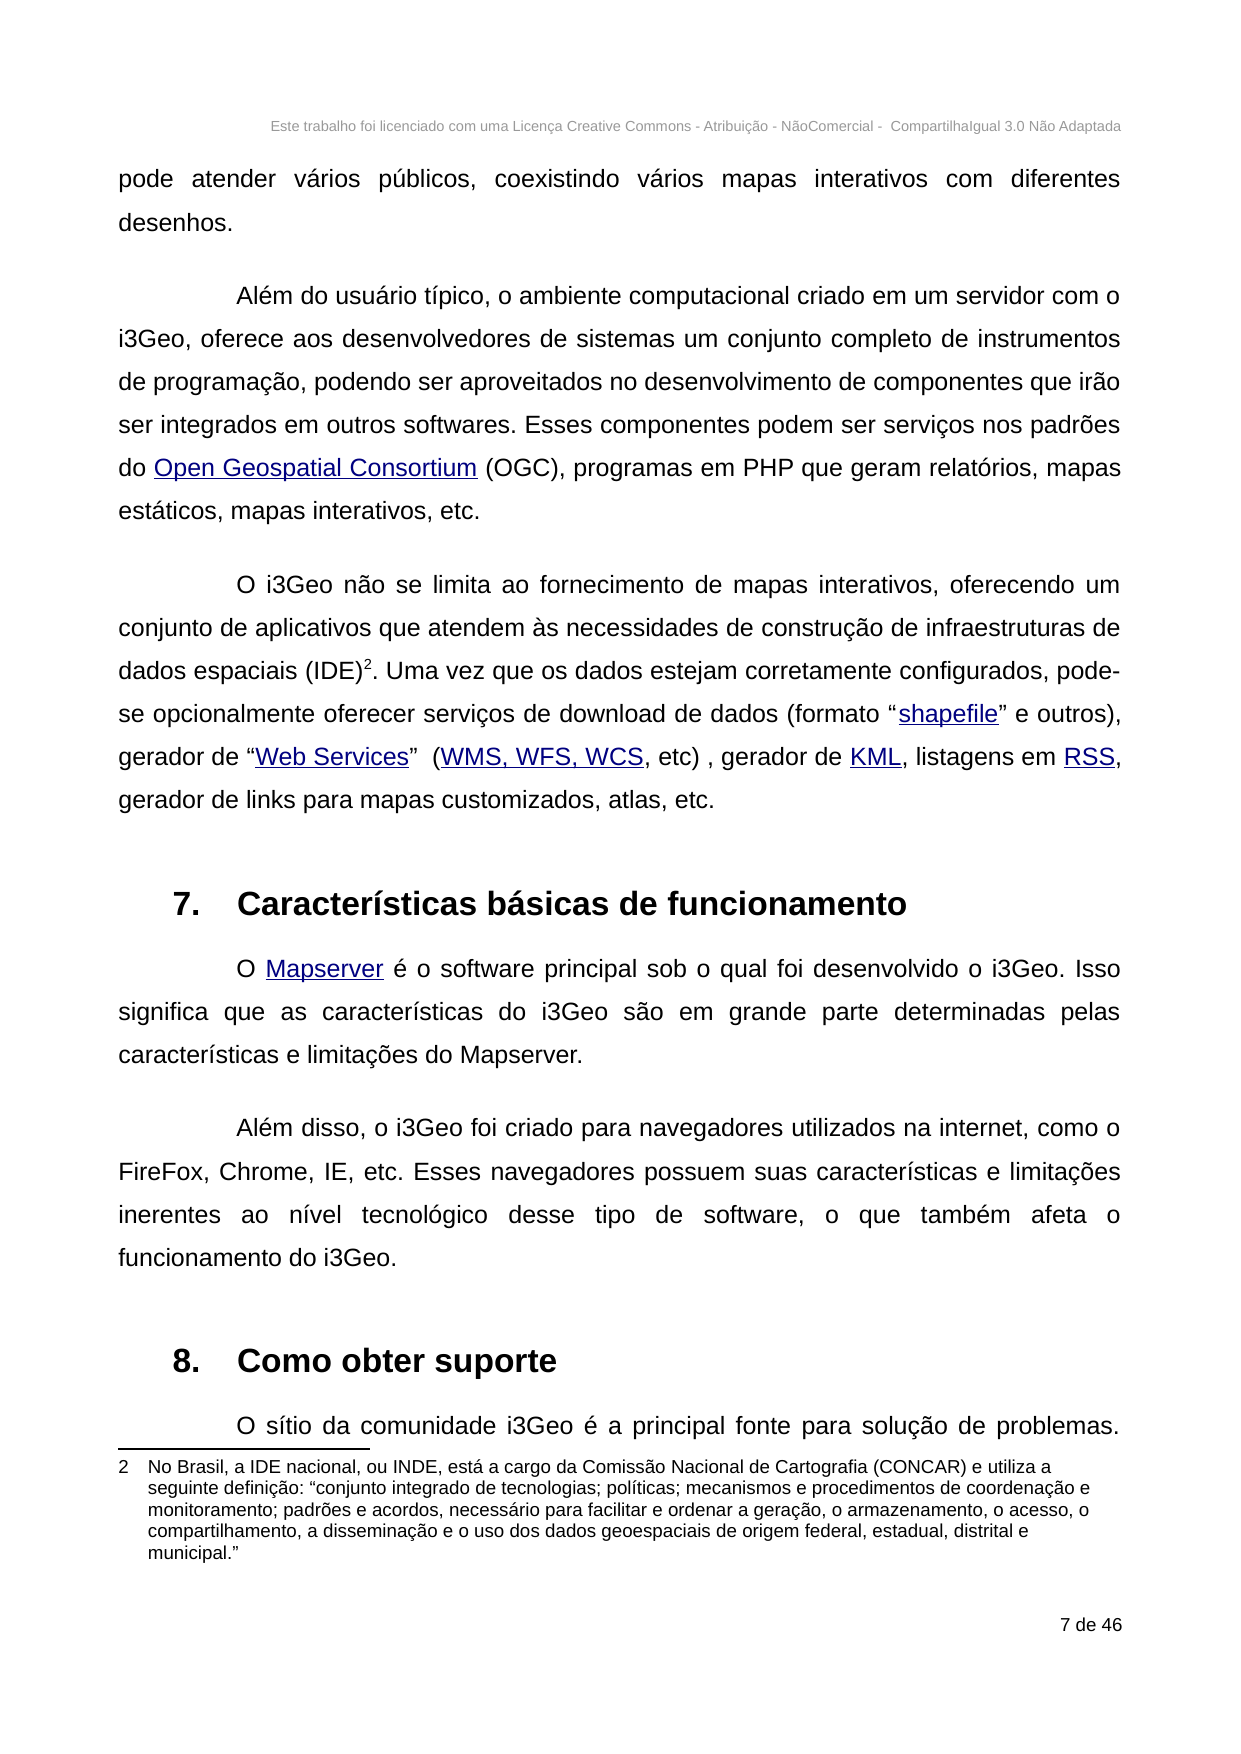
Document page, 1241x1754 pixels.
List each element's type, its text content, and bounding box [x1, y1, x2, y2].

text No Brasil, a IDE nacional, ou INDE, está a cargo da Comissão Nacional de Cartografia (CONCAR) e utiliza a seguinte definição: “conjunto integrado de tecnologias; políticas; mecanismos e procedimentos de coordenação e monitoramento; padrões e acordos, necessário para facilitar e ordenar a geração, o armazenamento, o acesso, o compartilhamento, a disseminação e o uso dos dados geoespaciais de origem federal, estadual, distrital e municipal.” [118, 1455, 1122, 1563]
text O sítio da comunidade i3Geo é a principal fonte para solução de problemas. [118, 1411, 1122, 1440]
subtitle Como obter suporte [163, 1341, 1077, 1379]
text O Mapserver é o software principal sob o qual foi desenvolvido o i3Geo. Isso significa que as características do i3Geo são em grande parte determinadas pelas características e limitações do Mapserver. [118, 954, 1122, 1069]
text O i3Geo não se limita ao fornecimento de mapas interativos, oferecendo um conjunto de aplicativos que atendem às necessidades de construção de infraestruturas de dados espaciais (IDE). Uma vez que os dados estejam corretamente configurados, pode-se opcionalmente oferecer serviços de download de dados (formato “shapefile” e outros), gerador de “Web Services” (WMS, WFS, WCS, etc) , gerador de KML, listagens em RSS, gerador de links para mapas customizados, atlas, etc. [118, 569, 1122, 814]
subtitle Características básicas de funcionamento [163, 883, 1077, 922]
text Além do usuário típico, o ambiente computacional criado em um servidor com o i3Geo, oferece aos desenvolvedores de sistemas um conjunto completo de instrumentos de programação, podendo ser aproveitados no desenvolvimento de componentes que irão ser integrados em outros softwares. Esses componentes podem ser serviços nos padrões do Open Geospatial Consortium (OGC), programas em PHP que geram relatórios, mapas estáticos, mapas interativos, etc. [118, 281, 1122, 525]
text pode atender vários públicos, coexistindo vários mapas interativos com diferentes desenhos. [118, 164, 1122, 236]
text Além disso, o i3Geo foi criado para navegadores utilizados na internet, como o FireFox, Chrome, IE, etc. Esses navegadores possuem suas características e limitações inerentes ao nível tecnológico desse tipo de software, o que também afeta o funcionamento do i3Geo. [118, 1113, 1122, 1271]
